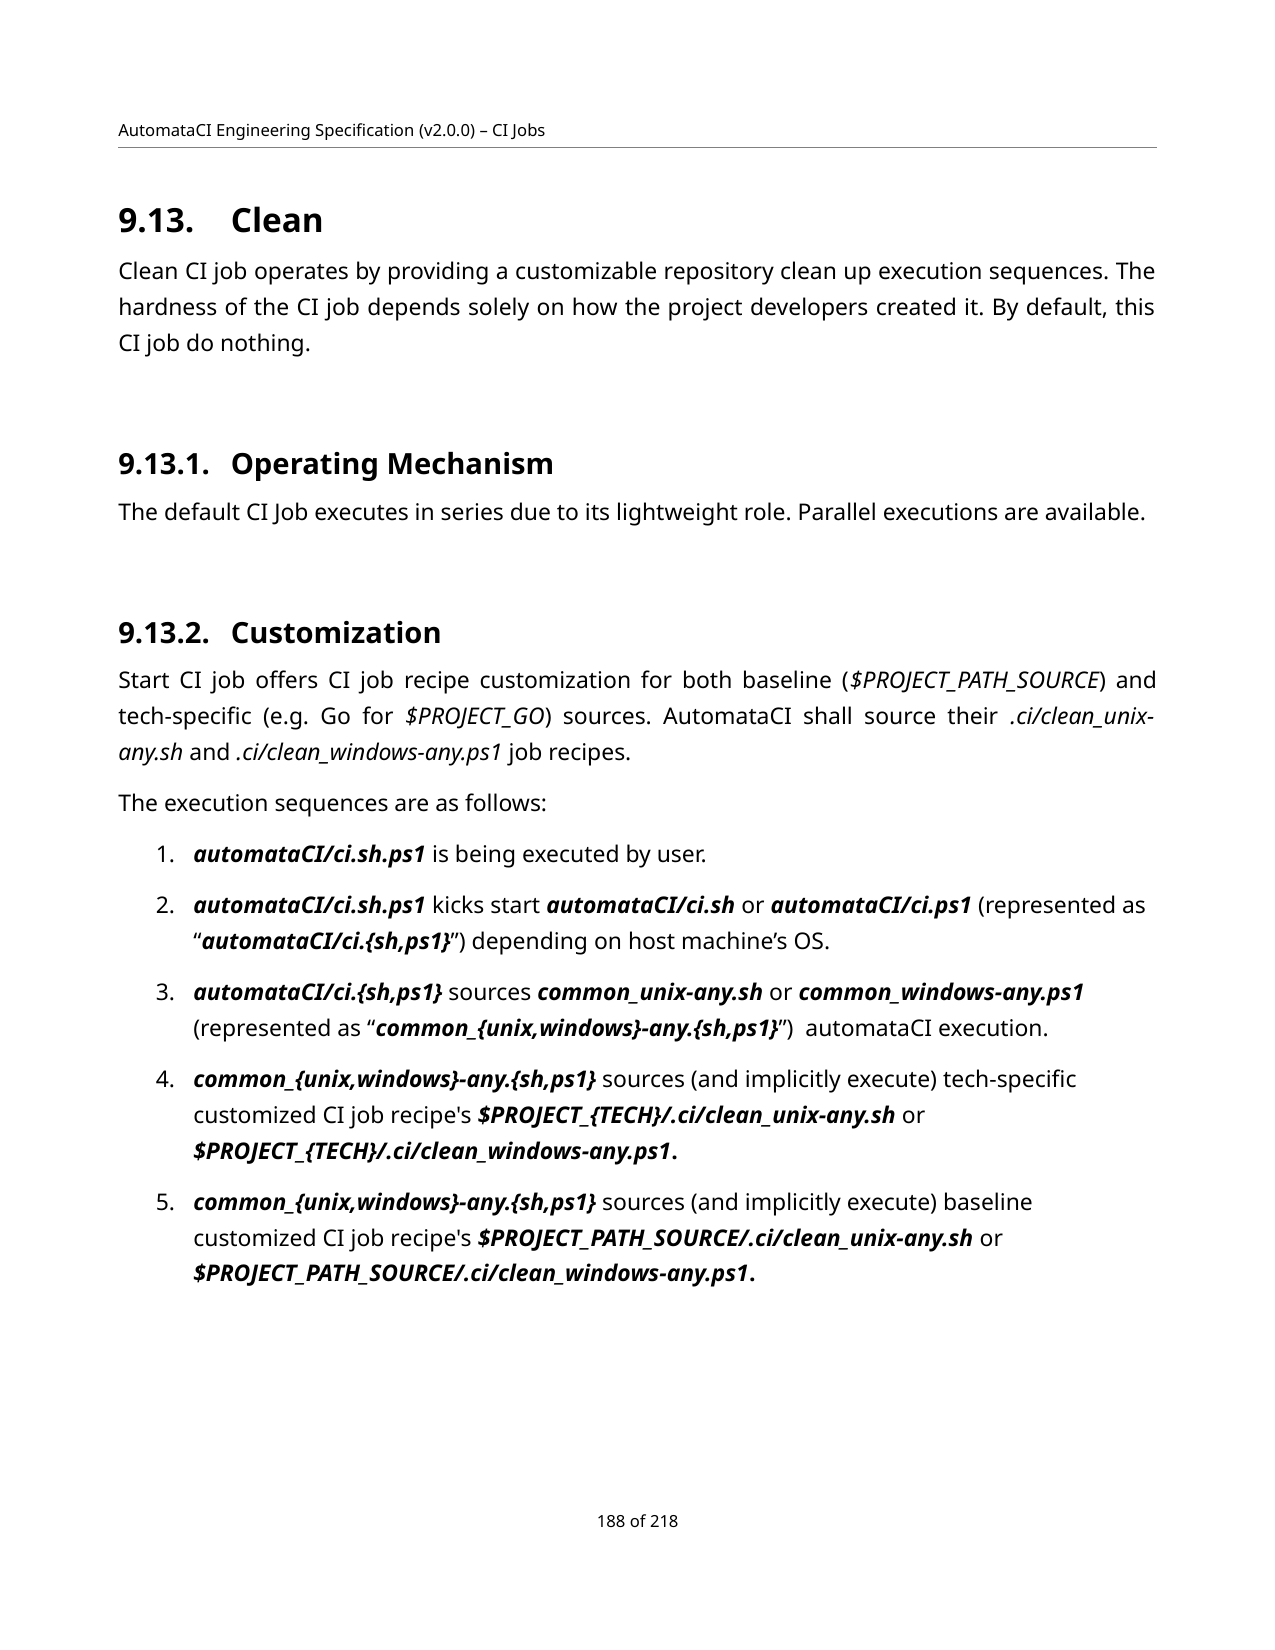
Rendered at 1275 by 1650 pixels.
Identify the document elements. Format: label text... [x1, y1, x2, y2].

text Start CI job offers CI job recipe customization for both baseline ($PROJECT_PATH_SOURCE) and tech-specific (e.g. Go for $PROJECT_GO) sources. AutomataCI shall source their .ci/clean_unix-any.sh and .ci/clean_windows-any.ps1 job recipes. [118, 664, 1157, 767]
list automataCI/ci.sh.ps1 kicks start automataCI/ci.sh or automataCI/ci.ps1 (represented as “automataCI/ci.{sh,ps1}”) depending on host machine’s OS. [156, 889, 1157, 956]
subtitle Customization [118, 612, 1157, 652]
text Clean CI job operates by providing a customizable repository clean up execution sequences. The hardness of the CI job depends solely on how the project developers created it. By default, this CI job do nothing. [118, 255, 1157, 358]
list common_{unix,windows}-any.{sh,ps1} sources (and implicitly execute) tech-specific customized CI job recipe's $PROJECT_{TECH}/.ci/clean_unix-any.sh or $PROJECT_{TECH}/.ci/clean_windows-any.ps1. [156, 1063, 1157, 1166]
subtitle Clean [118, 197, 1157, 243]
subtitle Operating Mechanism [118, 443, 1157, 483]
text The default CI Job executes in series due to its lightweight role. Parallel executions are available. [118, 496, 1157, 527]
list automataCI/ci.{sh,ps1} sources common_unix-any.sh or common_windows-any.ps1 (represented as “common_{unix,windows}-any.{sh,ps1}”) automataCI execution. [156, 976, 1157, 1043]
list automataCI/ci.sh.ps1 is being executed by user. [156, 838, 1157, 869]
list common_{unix,windows}-any.{sh,ps1} sources (and implicitly execute) baseline customized CI job recipe's $PROJECT_PATH_SOURCE/.ci/clean_unix-any.sh or $PROJECT_PATH_SOURCE/.ci/clean_windows-any.ps1. [156, 1186, 1157, 1289]
text The execution sequences are as follows: [118, 787, 1157, 818]
